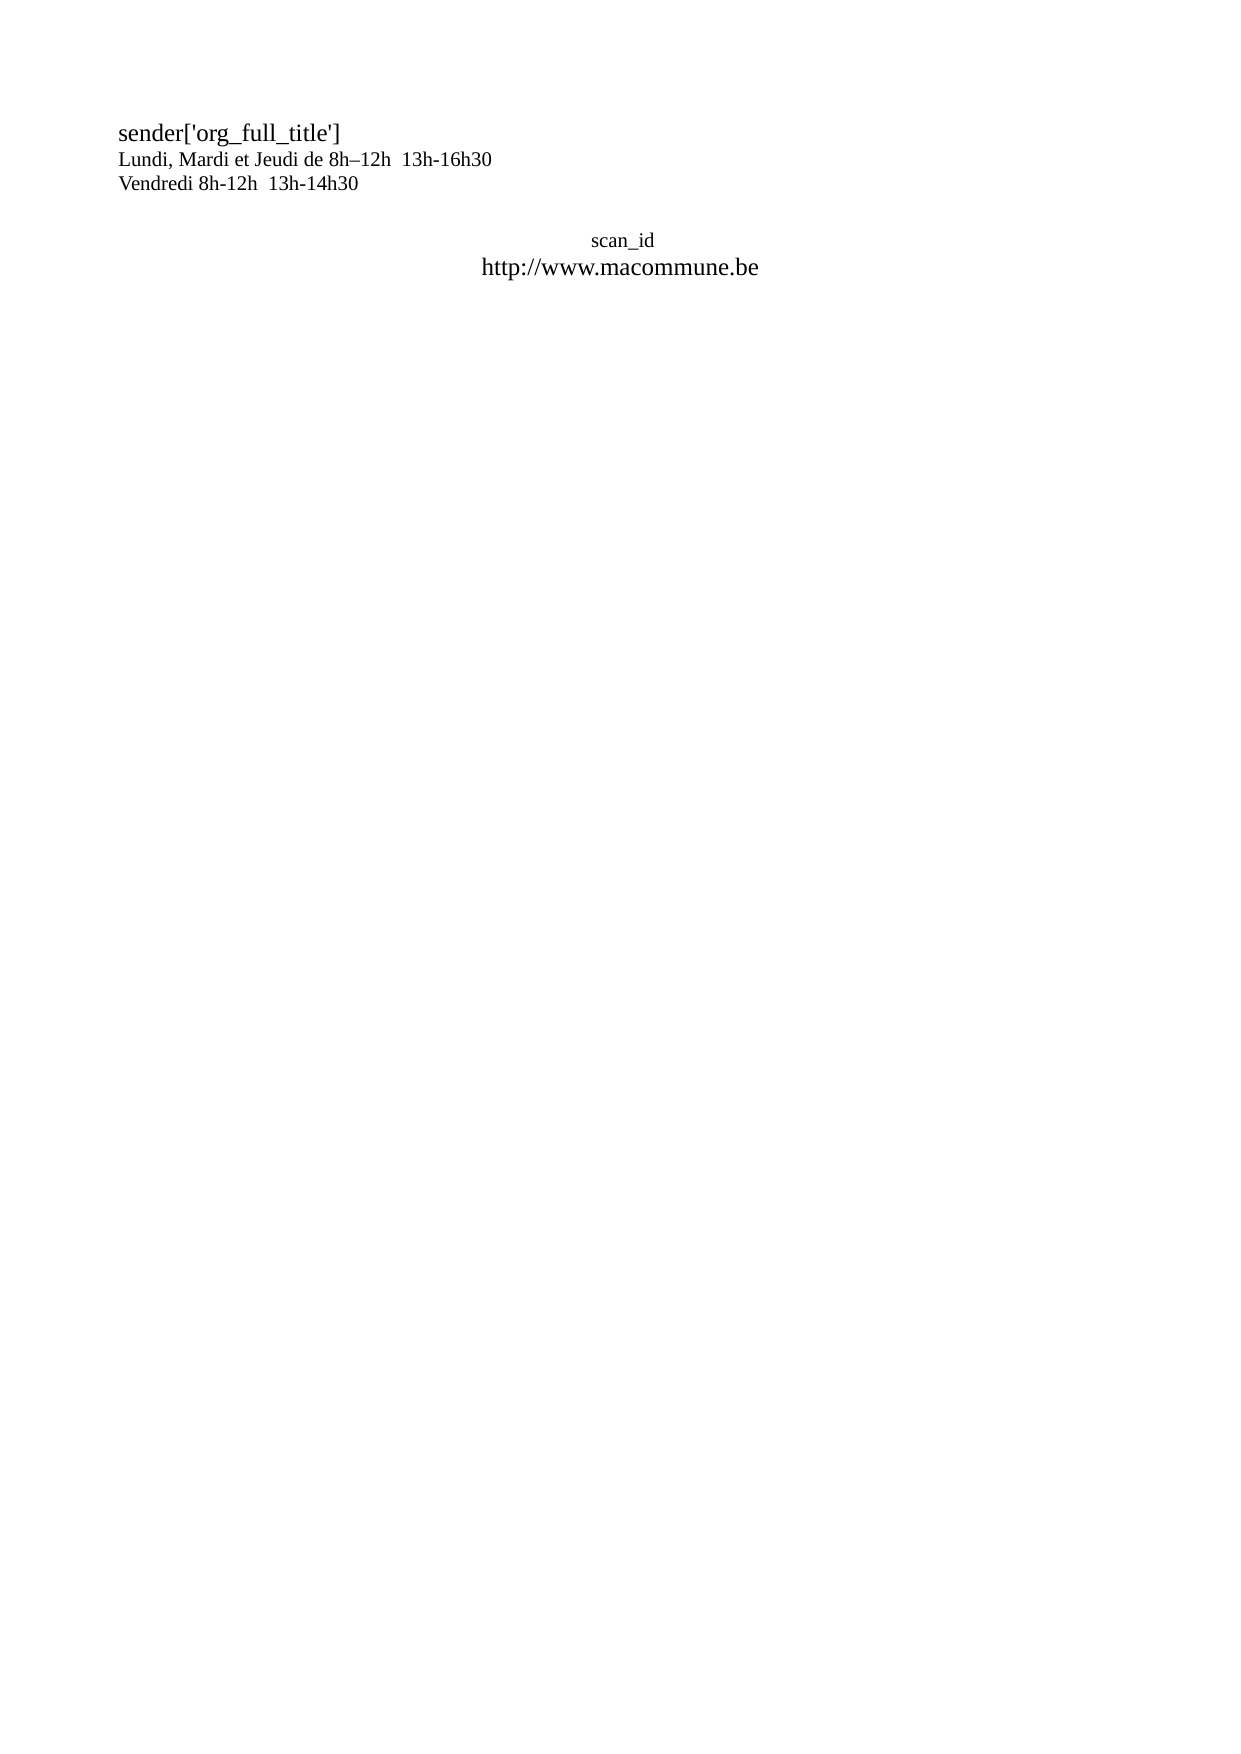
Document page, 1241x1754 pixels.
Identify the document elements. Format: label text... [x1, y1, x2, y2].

table_header scan_id [508, 118, 738, 252]
table_header sender['org_full_title'] Lundi, Mardi et Jeudi de 8h–12h 13h-16h30 Vendredi 8h-12h 13h-14h30 [118, 118, 507, 252]
text http://www.macommune.be [118, 252, 1122, 281]
table_header [738, 118, 1122, 252]
